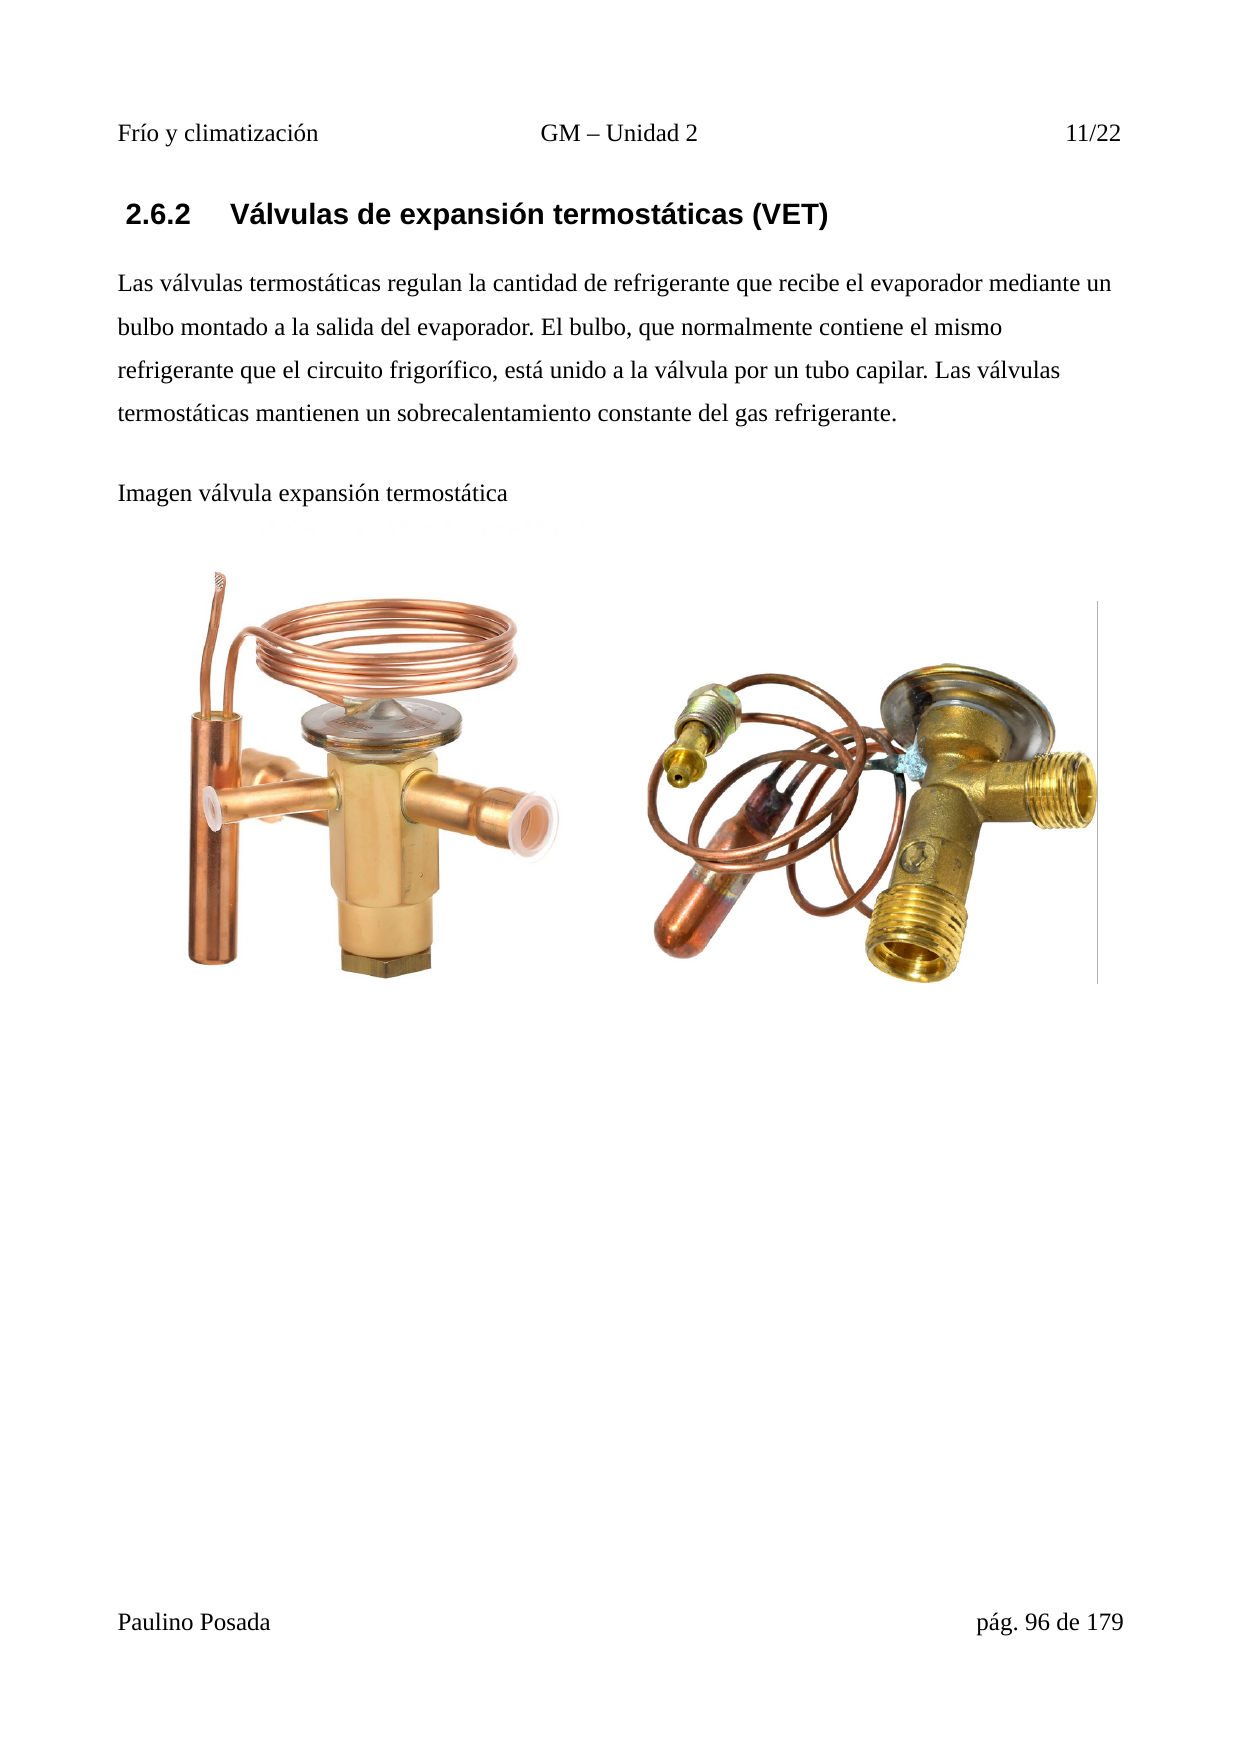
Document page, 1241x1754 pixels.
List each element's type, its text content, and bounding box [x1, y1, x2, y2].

text Las válvulas termostáticas regulan la cantidad de refrigerante que recibe el evaporador mediante un bulbo montado a la salida del evaporador. El bulbo, que normalmente contiene el mismo refrigerante que el circuito frigorífico, está unido a la válvula por un tubo capilar. Las válvulas termostáticas mantienen un sobrecalentamiento constante del gas refrigerante. [117, 268, 1123, 427]
picture [647, 601, 1098, 984]
subtitle Válvulas de expansión termostáticas (VET) [117, 197, 1123, 231]
picture [134, 520, 585, 1002]
text Imagen válvula expansión termostática [117, 478, 1123, 507]
